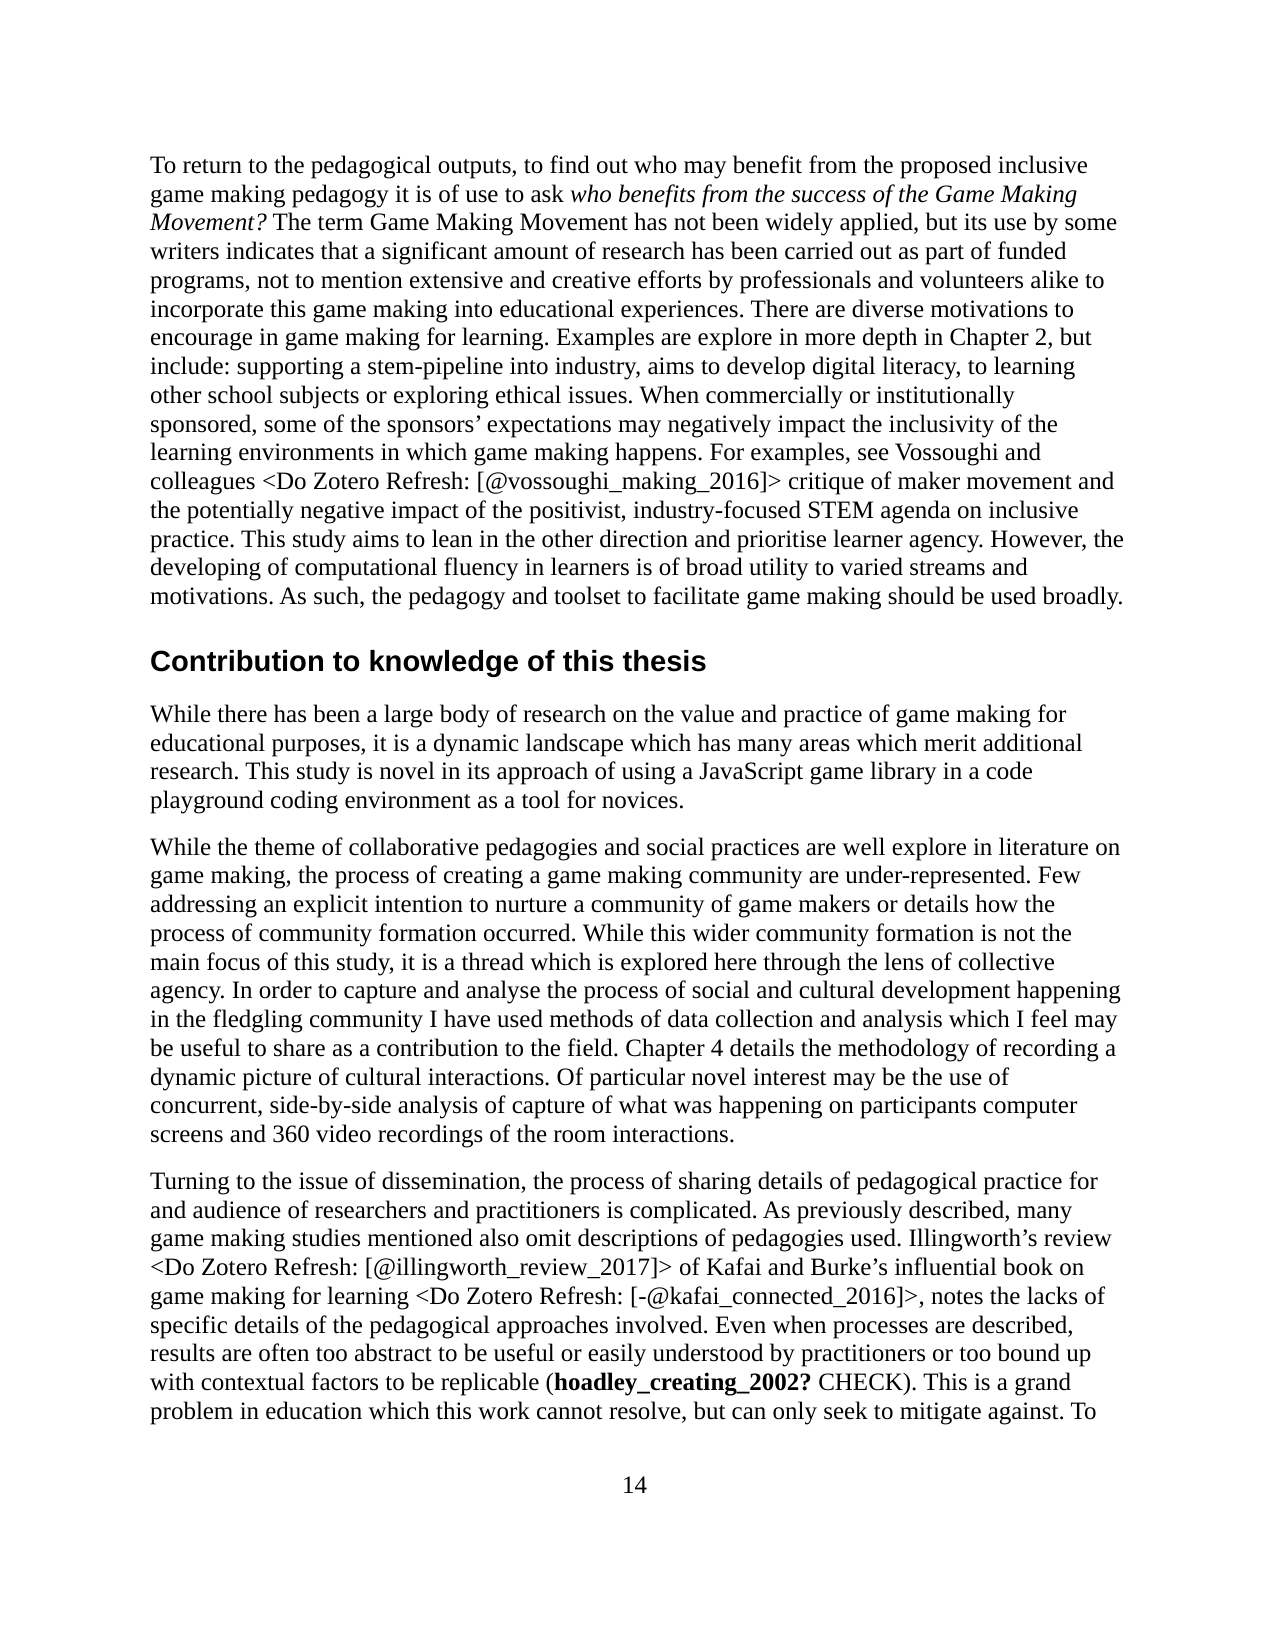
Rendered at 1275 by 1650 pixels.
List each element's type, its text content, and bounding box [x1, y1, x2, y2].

text While there has been a large body of research on the value and practice of game making for educational purposes, it is a dynamic landscape which has many areas which merit additional research. This study is novel in its approach of using a JavaScript game library in a code playground coding environment as a tool for novices. [150, 699, 1125, 814]
text While the theme of collaborative pedagogies and social practices are well explore in literature on game making, the process of creating a game making community are under-represented. Few addressing an explicit intention to nurture a community of game makers or details how the process of community formation occurred. While this wider community formation is not the main focus of this study, it is a thread which is explored here through the lens of collective agency. In order to capture and analyse the process of social and cultural development happening in the fledgling community I have used methods of data collection and analysis which I feel may be useful to share as a contribution to the field. Chapter 4 details the methodology of recording a dynamic picture of cultural interactions. Of particular novel interest may be the use of concurrent, side-by-side analysis of capture of what was happening on participants computer screens and 360 video recordings of the room interactions. [150, 832, 1125, 1148]
subtitle Contribution to knowledge of this thesis [150, 644, 1125, 677]
text To return to the pedagogical outputs, to find out who may benefit from the proposed inclusive game making pedagogy it is of use to ask who benefits from the success of the Game Making Movement? The term Game Making Movement has not been widely applied, but its use by some writers indicates that a significant amount of research has been carried out as part of funded programs, not to mention extensive and creative efforts by professionals and volunteers alike to incorporate this game making into educational experiences. There are diverse motivations to encourage in game making for learning. Examples are explore in more depth in Chapter 2, but include: supporting a stem-pipeline into industry, aims to develop digital literacy, to learning other school subjects or exploring ethical issues. When commercially or institutionally sponsored, some of the sponsors’ expectations may negatively impact the inclusivity of the learning environments in which game making happens. For examples, see Vossoughi and colleagues <Do Zotero Refresh: [@vossoughi_making_2016]> critique of maker movement and the potentially negative impact of the positivist, industry-focused STEM agenda on inclusive practice. This study aims to lean in the other direction and prioritise learner agency. However, the developing of computational fluency in learners is of broad utility to varied streams and motivations. As such, the pedagogy and toolset to facilitate game making should be used broadly. [150, 150, 1125, 610]
text Turning to the issue of dissemination, the process of sharing details of pedagogical practice for and audience of researchers and practitioners is complicated. As previously described, many game making studies mentioned also omit descriptions of pedagogies used. Illingworth’s review <Do Zotero Refresh: [@illingworth_review_2017]> of Kafai and Burke’s influential book on game making for learning <Do Zotero Refresh: [-@kafai_connected_2016]>, notes the lacks of specific details of the pedagogical approaches involved. Even when processes are described, results are often too abstract to be useful or easily understood by practitioners or too bound up with contextual factors to be replicable (hoadley_creating_2002? CHECK). This is a grand problem in education which this work cannot resolve, but can only seek to mitigate against. To [150, 1166, 1125, 1425]
